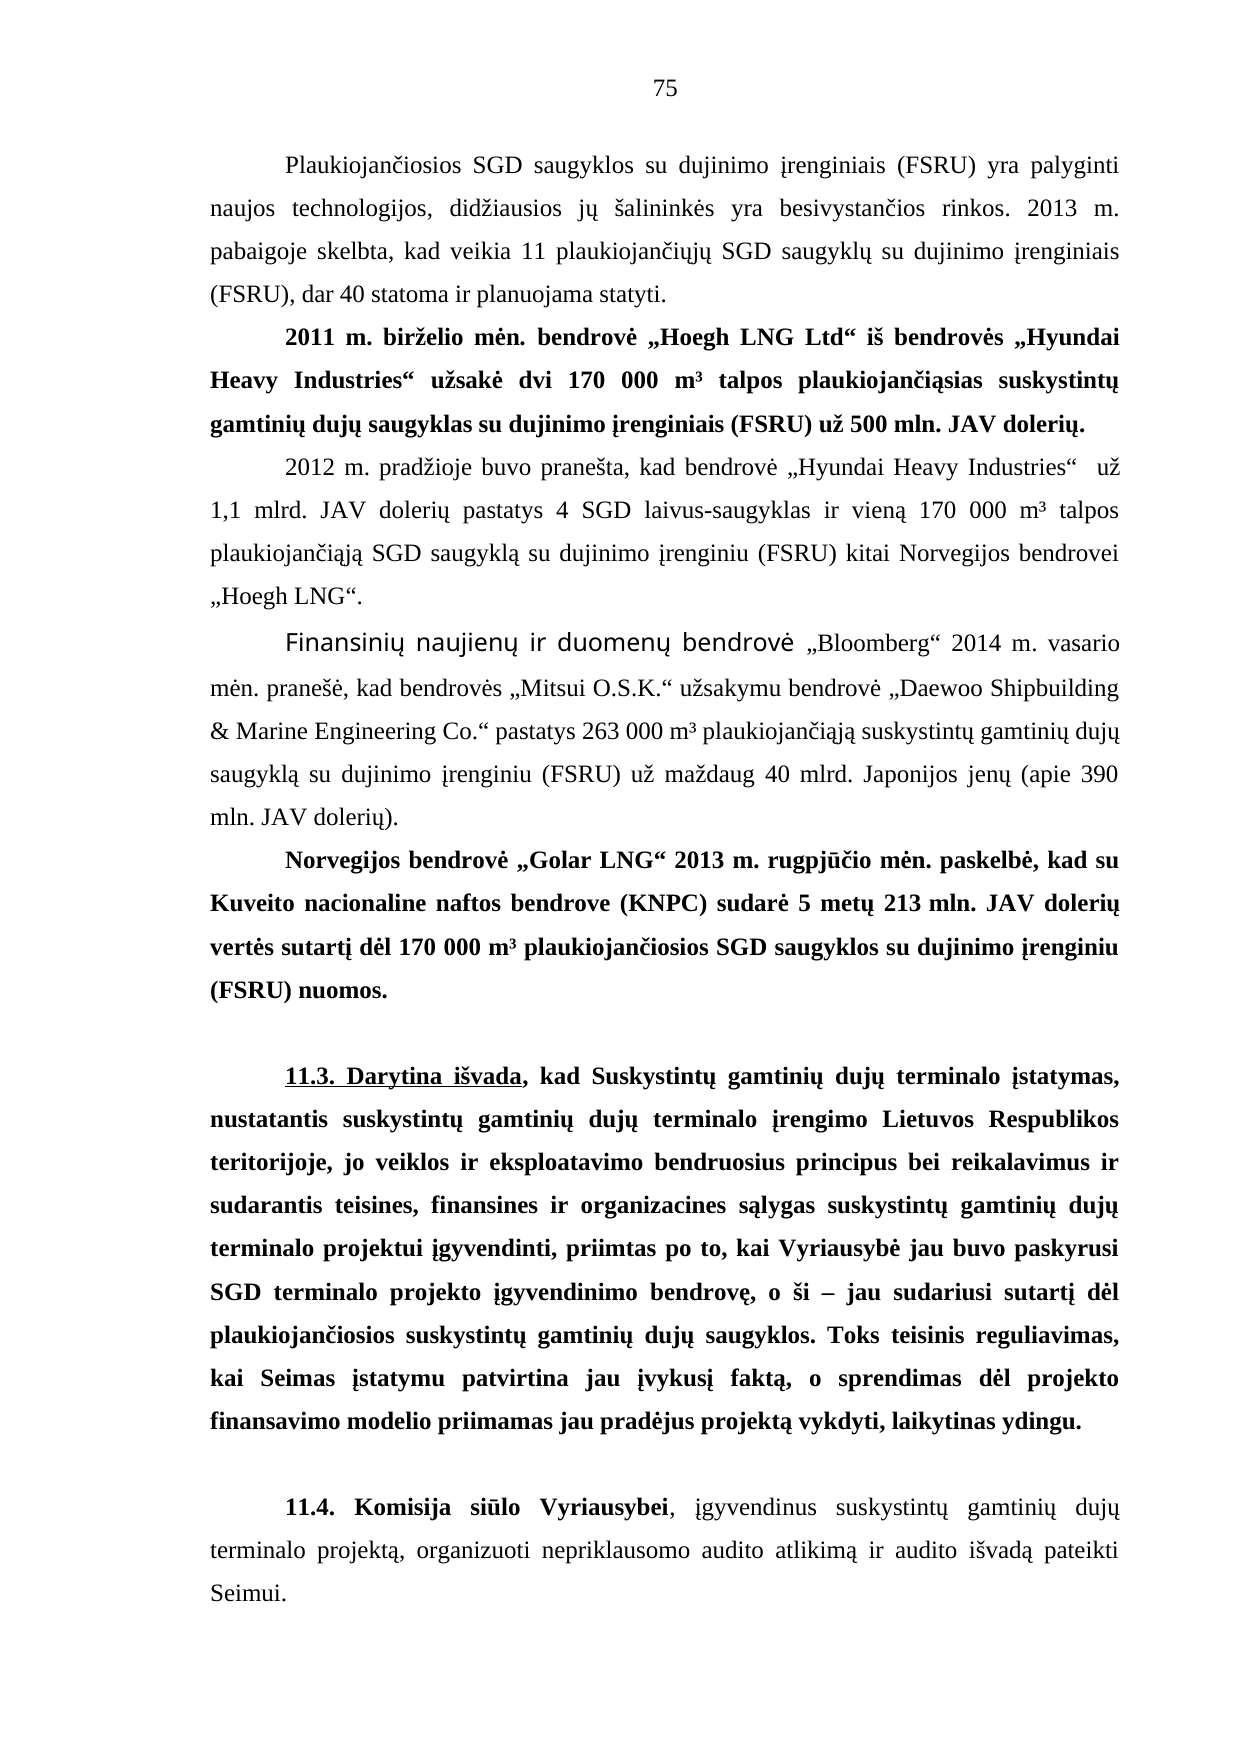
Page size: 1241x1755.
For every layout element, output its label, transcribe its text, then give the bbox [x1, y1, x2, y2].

text Norvegijos bendrovė „Golar LNG“ 2013 m. rugpjūčio mėn. paskelbė, kad su Kuveito nacionaline naftos bendrove (KNPC) sudarė 5 metų 213 mln. JAV dolerių vertės sutartį dėl 170 000 m³ plaukiojančiosios SGD saugyklos su dujinimo įrenginiu (FSRU) nuomos. [210, 845, 1120, 1003]
text 11.4. Komisija siūlo Vyriausybei, įgyvendinus suskystintų gamtinių dujų terminalo projektą, organizuoti nepriklausomo audito atlikimą ir audito išvadą pateikti Seimui. [210, 1492, 1120, 1607]
text 11.3. Darytina išvada, kad Suskystintų gamtinių dujų terminalo įstatymas, nustatantis suskystintų gamtinių dujų terminalo įrengimo Lietuvos Respublikos teritorijoje, jo veiklos ir eksploatavimo bendruosius principus bei reikalavimus ir sudarantis teisines, finansines ir organizacines sąlygas suskystintų gamtinių dujų terminalo projektui įgyvendinti, priimtas po to, kai Vyriausybė jau buvo paskyrusi SGD terminalo projekto įgyvendinimo bendrovę, o ši – jau sudariusi sutartį dėl plaukiojančiosios suskystintų gamtinių dujų saugyklos. Toks teisinis reguliavimas, kai Seimas įstatymu patvirtina jau įvykusį faktą, o sprendimas dėl projekto finansavimo modelio priimamas jau pradėjus projektą vykdyti, laikytinas ydingu. [210, 1061, 1120, 1435]
text 2012 m. pradžioje buvo pranešta, kad bendrovė „Hyundai Heavy Industries“ už 1,1 mlrd. JAV dolerių pastatys 4 SGD laivus-saugyklas ir vieną 170 000 m³ talpos plaukiojančiąją SGD saugyklą su dujinimo įrenginiu (FSRU) kitai Norvegijos bendrovei „Hoegh LNG“. [210, 452, 1120, 610]
text Finansinių naujienų ir duomenų bendrovė „Bloomberg“ 2014 m. vasario mėn. pranešė, kad bendrovės „Mitsui O.S.K.“ užsakymu bendrovė „Daewoo Shipbuilding & Marine Engineering Co.“ pastatys 263 000 m³ plaukiojančiąją suskystintų gamtinių dujų saugyklą su dujinimo įrenginiu (FSRU) už maždaug 40 mlrd. Japonijos jenų (apie 390 mln. JAV dolerių). [210, 624, 1120, 831]
text Plaukiojančiosios SGD saugyklos su dujinimo įrenginiais (FSRU) yra palyginti naujos technologijos, didžiausios jų šalininkės yra besivystančios rinkos. 2013 m. pabaigoje skelbta, kad veikia 11 plaukiojančiųjų SGD saugyklų su dujinimo įrenginiais (FSRU), dar 40 statoma ir planuojama statyti. [210, 150, 1120, 308]
text 2011 m. birželio mėn. bendrovė „Hoegh LNG Ltd“ iš bendrovės „Hyundai Heavy Industries“ užsakė dvi 170 000 m³ talpos plaukiojančiąsias suskystintų gamtinių dujų saugyklas su dujinimo įrenginiais (FSRU) už 500 mln. JAV dolerių. [210, 322, 1120, 437]
